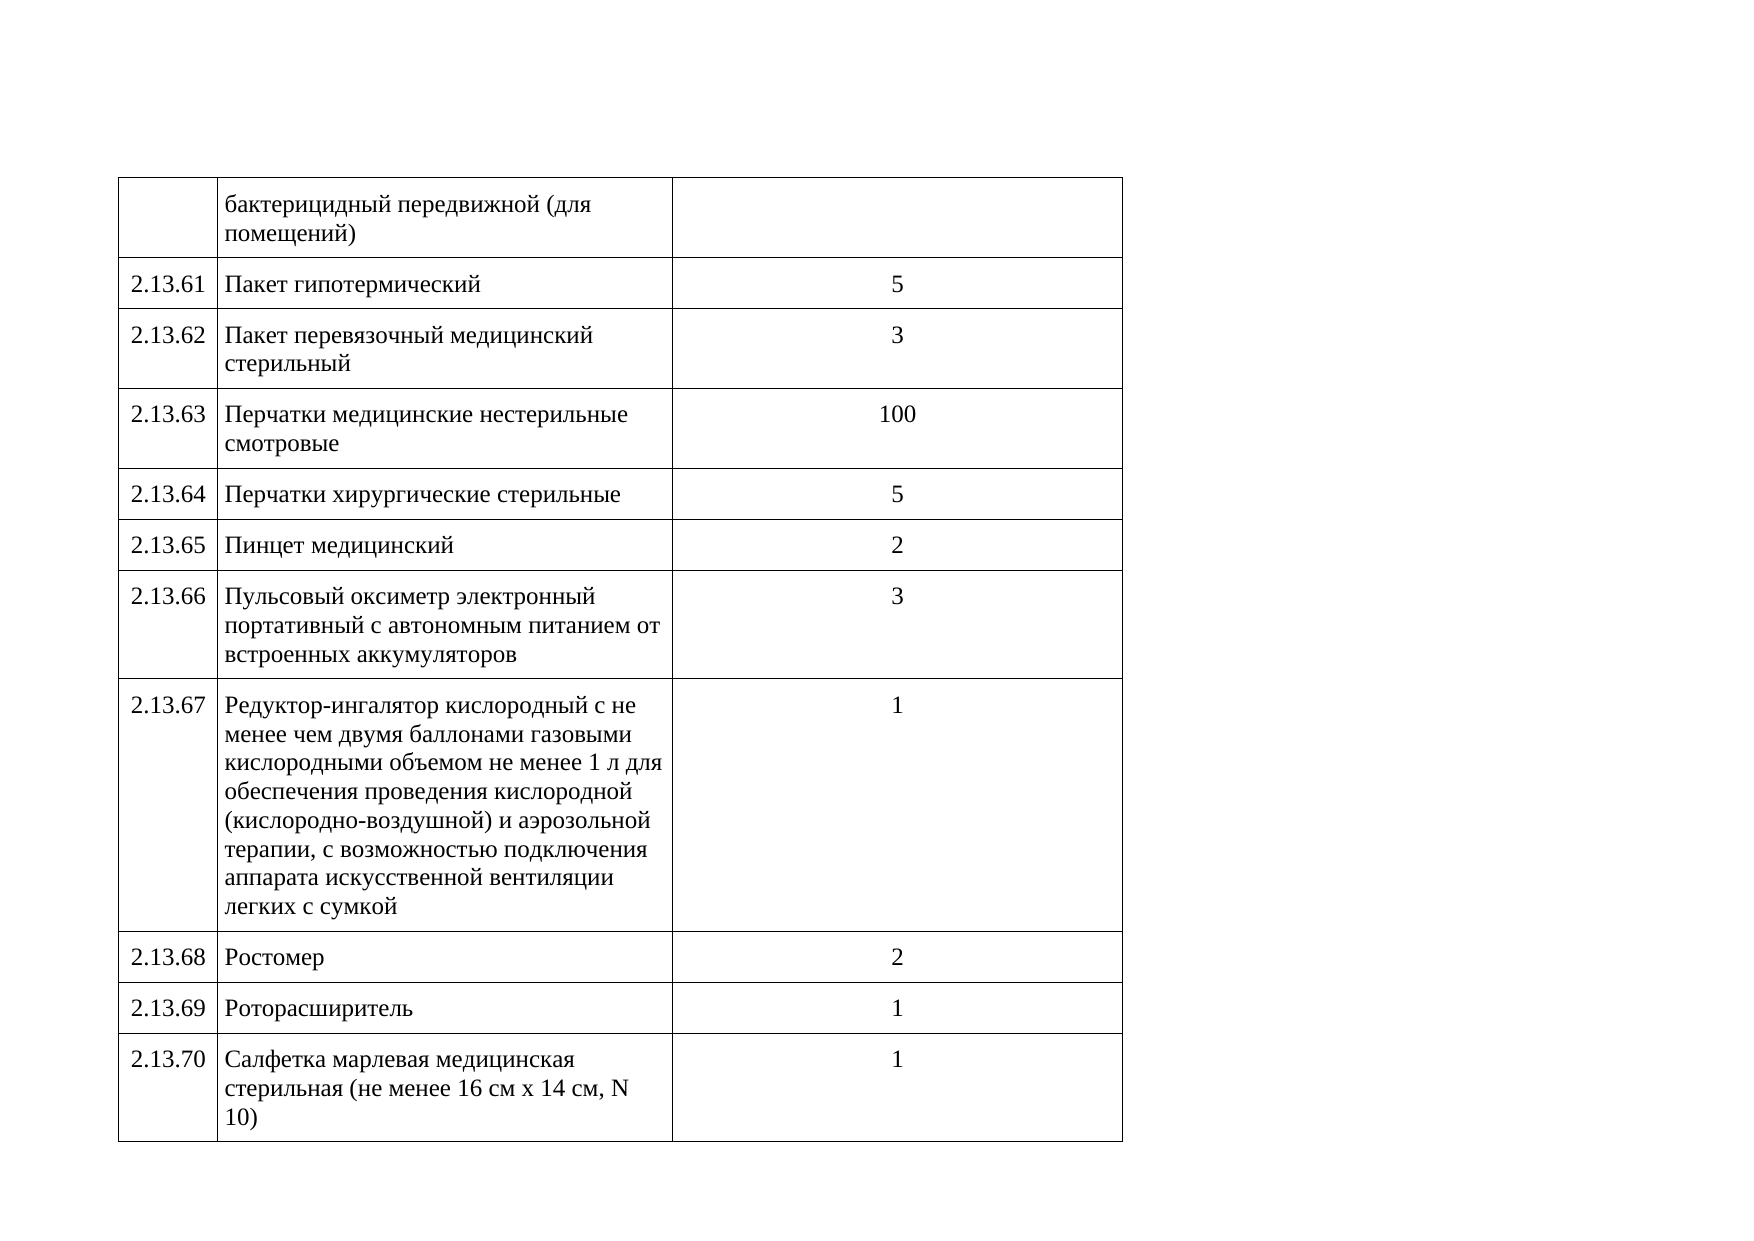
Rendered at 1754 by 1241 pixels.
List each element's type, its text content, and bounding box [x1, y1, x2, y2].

table_cell Роторасширитель [218, 983, 672, 1033]
table_cell Пульсовый оксиметр электронный портативный с автономным питанием от встроенных аккумуляторов [218, 571, 672, 678]
table_cell Салфетка марлевая медицинская стерильная (не менее 16 см x 14 см, N 10) [218, 1034, 672, 1141]
table_cell Перчатки хирургические стерильные [218, 469, 672, 519]
table_cell 2.13.66 [119, 571, 217, 678]
table_cell [119, 178, 217, 257]
table_cell 1 [673, 983, 1122, 1033]
table_cell 2.13.70 [119, 1034, 217, 1141]
table_cell 2 [673, 932, 1122, 982]
table_cell 1 [673, 679, 1122, 931]
table_cell бактерицидный передвижной (для помещений) [218, 178, 672, 257]
table_cell 3 [673, 571, 1122, 678]
table_cell 2.13.67 [119, 679, 217, 931]
table_cell 3 [673, 309, 1122, 388]
table_cell Редуктор-ингалятор кислородный с не менее чем двумя баллонами газовыми кислородными объемом не менее 1 л для обеспечения проведения кислородной (кислородно-воздушной) и аэрозольной терапии, с возможностью подключения аппарата искусственной вентиляции легких с сумкой [218, 679, 672, 931]
table_cell [673, 178, 1122, 257]
table_cell 2.13.61 [119, 258, 217, 308]
table_cell 2 [673, 520, 1122, 570]
table_cell 5 [673, 258, 1122, 308]
table_cell 1 [673, 1034, 1122, 1141]
table_cell 5 [673, 469, 1122, 519]
table_cell Пинцет медицинский [218, 520, 672, 570]
table_cell Пакет перевязочный медицинский стерильный [218, 309, 672, 388]
table_cell 2.13.62 [119, 309, 217, 388]
table_cell Ростомер [218, 932, 672, 982]
table_cell 2.13.69 [119, 983, 217, 1033]
table_cell 2.13.68 [119, 932, 217, 982]
table_cell 100 [673, 389, 1122, 468]
table_cell 2.13.63 [119, 389, 217, 468]
table_cell Пакет гипотермический [218, 258, 672, 308]
table_cell 2.13.64 [119, 469, 217, 519]
table_cell 2.13.65 [119, 520, 217, 570]
table_cell Перчатки медицинские нестерильные смотровые [218, 389, 672, 468]
